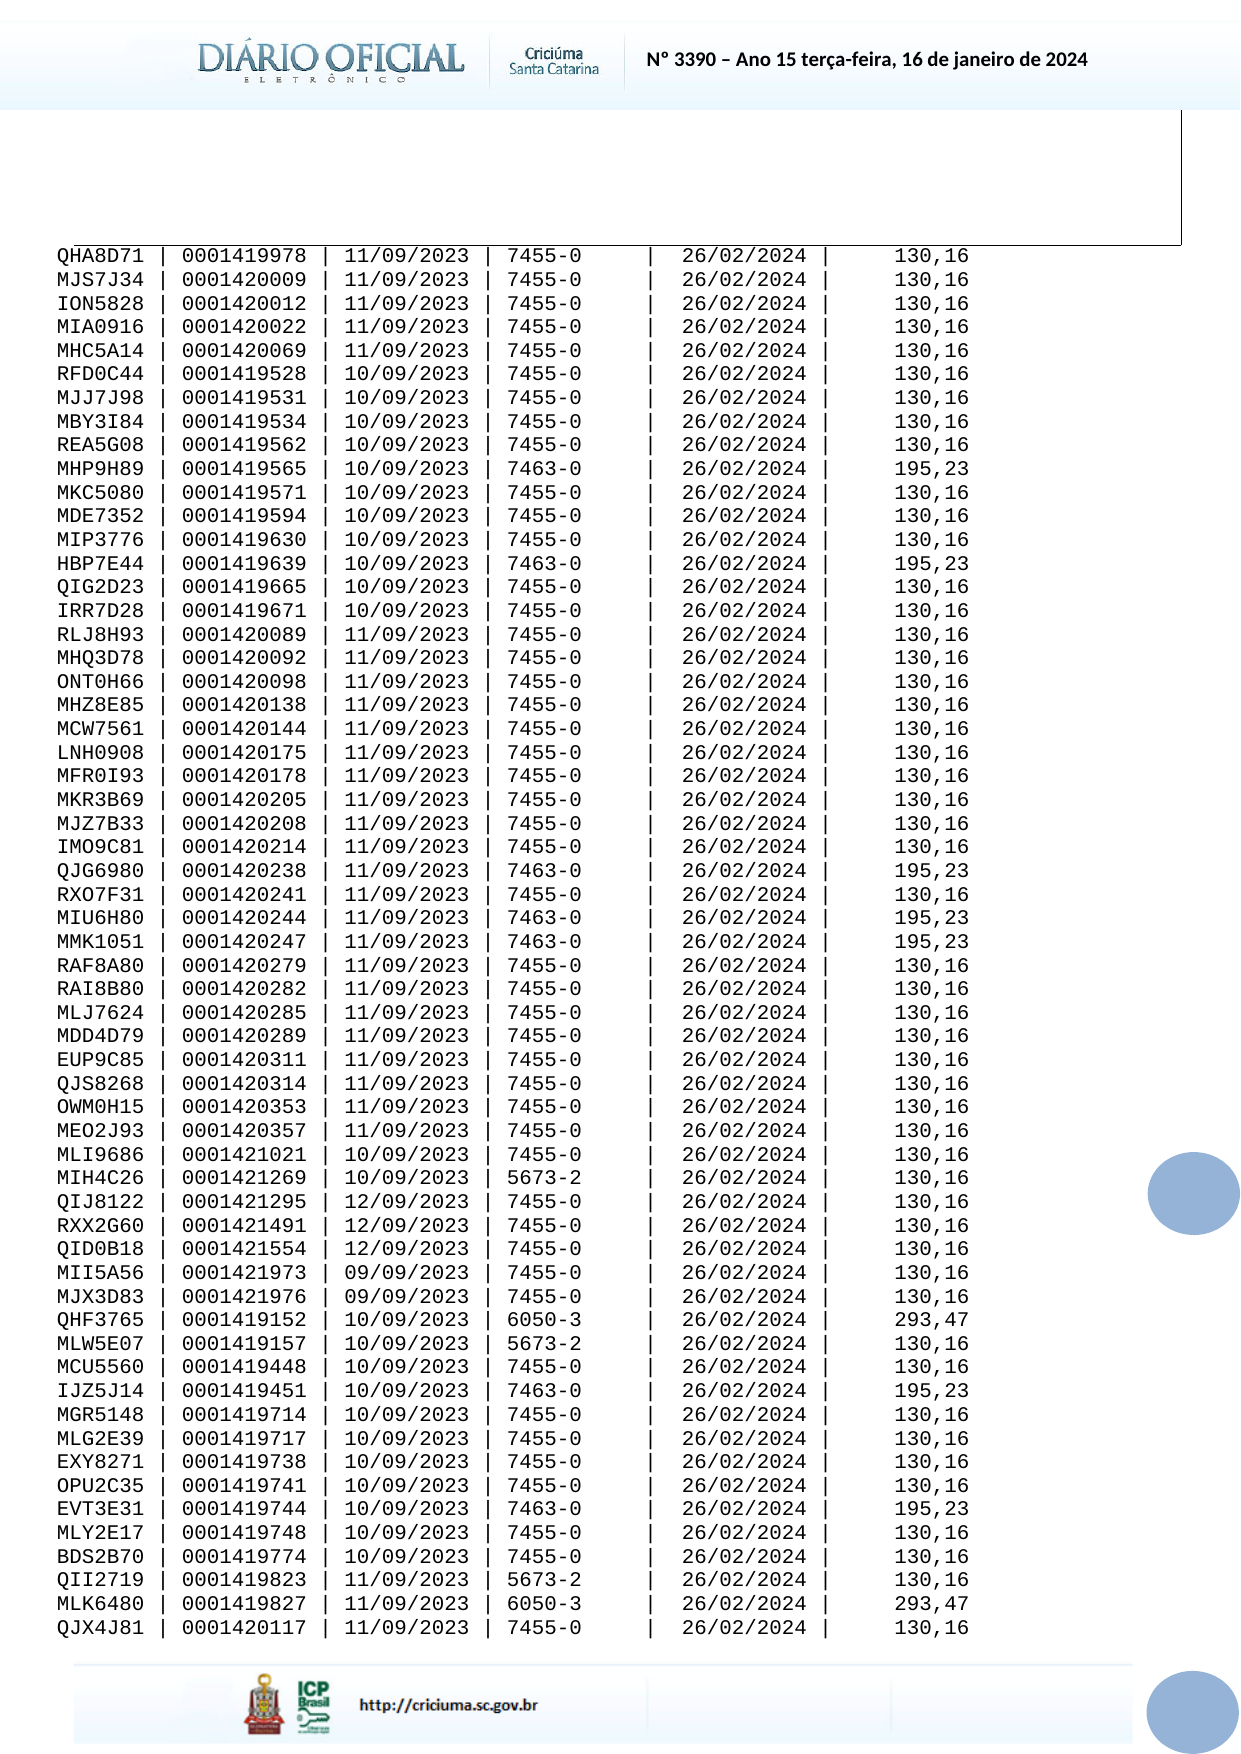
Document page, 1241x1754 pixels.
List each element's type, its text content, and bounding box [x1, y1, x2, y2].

text QIJ8122 | 0001421295 | 12/09/2023 | 7455-0 | 26/02/2024 | 130,16 [44, 1191, 1153, 1215]
text MLY2E17 | 0001419748 | 10/09/2023 | 7455-0 | 26/02/2024 | 130,16 [44, 1522, 1181, 1546]
text MJJ7J98 | 0001419531 | 10/09/2023 | 7455-0 | 26/02/2024 | 130,16 [44, 387, 1181, 411]
text MCU5560 | 0001419448 | 10/09/2023 | 7455-0 | 26/02/2024 | 130,16 [44, 1357, 1181, 1380]
text IMO9C81 | 0001420214 | 11/09/2023 | 7455-0 | 26/02/2024 | 130,16 [44, 836, 1181, 860]
text MMK1051 | 0001420247 | 11/09/2023 | 7463-0 | 26/02/2024 | 195,23 [44, 931, 1181, 954]
text MLJ7624 | 0001420285 | 11/09/2023 | 7455-0 | 26/02/2024 | 130,16 [44, 1002, 1181, 1026]
text BDS2B70 | 0001419774 | 10/09/2023 | 7455-0 | 26/02/2024 | 130,16 [44, 1546, 1181, 1569]
text MJX3D83 | 0001421976 | 09/09/2023 | 7455-0 | 26/02/2024 | 130,16 [44, 1286, 1181, 1309]
text MHQ3D78 | 0001420092 | 11/09/2023 | 7455-0 | 26/02/2024 | 130,16 [44, 647, 1181, 671]
text MLI9686 | 0001421021 | 10/09/2023 | 7455-0 | 26/02/2024 | 130,16 [44, 1144, 1181, 1167]
text EUP9C85 | 0001420311 | 11/09/2023 | 7455-0 | 26/02/2024 | 130,16 [44, 1049, 1181, 1073]
text OPU2C35 | 0001419741 | 10/09/2023 | 7455-0 | 26/02/2024 | 130,16 [44, 1475, 1181, 1498]
text MDE7352 | 0001419594 | 10/09/2023 | 7455-0 | 26/02/2024 | 130,16 [44, 505, 1181, 529]
text MLG2E39 | 0001419717 | 10/09/2023 | 7455-0 | 26/02/2024 | 130,16 [44, 1427, 1181, 1451]
text MII5A56 | 0001421973 | 09/09/2023 | 7455-0 | 26/02/2024 | 130,16 [44, 1262, 1181, 1286]
text MGR5148 | 0001419714 | 10/09/2023 | 7455-0 | 26/02/2024 | 130,16 [44, 1404, 1181, 1427]
text QID0B18 | 0001421554 | 12/09/2023 | 7455-0 | 26/02/2024 | 130,16 [44, 1238, 1181, 1262]
text LNH0908 | 0001420175 | 11/09/2023 | 7455-0 | 26/02/2024 | 130,16 [44, 742, 1181, 765]
text QJS8268 | 0001420314 | 11/09/2023 | 7455-0 | 26/02/2024 | 130,16 [44, 1073, 1181, 1096]
text IRR7D28 | 0001419671 | 10/09/2023 | 7455-0 | 26/02/2024 | 130,16 [44, 600, 1181, 623]
text REA5G08 | 0001419562 | 10/09/2023 | 7455-0 | 26/02/2024 | 130,16 [44, 434, 1181, 458]
text MLW5E07 | 0001419157 | 10/09/2023 | 5673-2 | 26/02/2024 | 130,16 [44, 1333, 1181, 1357]
text QIG2D23 | 0001419665 | 10/09/2023 | 7455-0 | 26/02/2024 | 130,16 [44, 576, 1181, 600]
text MEO2J93 | 0001420357 | 11/09/2023 | 7455-0 | 26/02/2024 | 130,16 [44, 1120, 1181, 1144]
text MJZ7B33 | 0001420208 | 11/09/2023 | 7455-0 | 26/02/2024 | 130,16 [44, 813, 1181, 836]
text IJZ5J14 | 0001419451 | 10/09/2023 | 7463-0 | 26/02/2024 | 195,23 [44, 1380, 1181, 1404]
text QHA8D71 | 0001419978 | 11/09/2023 | 7455-0 | 26/02/2024 | 130,16 [44, 245, 1181, 269]
text MKC5080 | 0001419571 | 10/09/2023 | 7455-0 | 26/02/2024 | 130,16 [44, 482, 1181, 505]
text RXO7F31 | 0001420241 | 11/09/2023 | 7455-0 | 26/02/2024 | 130,16 [44, 884, 1181, 907]
text MHZ8E85 | 0001420138 | 11/09/2023 | 7455-0 | 26/02/2024 | 130,16 [44, 694, 1181, 718]
text MIU6H80 | 0001420244 | 11/09/2023 | 7463-0 | 26/02/2024 | 195,23 [44, 907, 1181, 931]
text MCW7561 | 0001420144 | 11/09/2023 | 7455-0 | 26/02/2024 | 130,16 [44, 718, 1181, 742]
text QII2719 | 0001419823 | 11/09/2023 | 5673-2 | 26/02/2024 | 130,16 [44, 1569, 1181, 1593]
text MHP9H89 | 0001419565 | 10/09/2023 | 7463-0 | 26/02/2024 | 195,23 [44, 458, 1181, 482]
text MDD4D79 | 0001420289 | 11/09/2023 | 7455-0 | 26/02/2024 | 130,16 [44, 1026, 1181, 1049]
text HBP7E44 | 0001419639 | 10/09/2023 | 7463-0 | 26/02/2024 | 195,23 [44, 553, 1181, 576]
text MIH4C26 | 0001421269 | 10/09/2023 | 5673-2 | 26/02/2024 | 130,16 [44, 1167, 1157, 1191]
text MLK6480 | 0001419827 | 11/09/2023 | 6050-3 | 26/02/2024 | 293,47 [44, 1593, 1181, 1617]
text EXY8271 | 0001419738 | 10/09/2023 | 7455-0 | 26/02/2024 | 130,16 [44, 1451, 1181, 1475]
text MIA0916 | 0001420022 | 11/09/2023 | 7455-0 | 26/02/2024 | 130,16 [44, 316, 1181, 340]
text QJG6980 | 0001420238 | 11/09/2023 | 7463-0 | 26/02/2024 | 195,23 [44, 860, 1181, 884]
text MHC5A14 | 0001420069 | 11/09/2023 | 7455-0 | 26/02/2024 | 130,16 [44, 340, 1181, 363]
text ION5828 | 0001420012 | 11/09/2023 | 7455-0 | 26/02/2024 | 130,16 [44, 292, 1181, 316]
text MFR0I93 | 0001420178 | 11/09/2023 | 7455-0 | 26/02/2024 | 130,16 [44, 765, 1181, 789]
text RFD0C44 | 0001419528 | 10/09/2023 | 7455-0 | 26/02/2024 | 130,16 [44, 363, 1181, 387]
text MJS7J34 | 0001420009 | 11/09/2023 | 7455-0 | 26/02/2024 | 130,16 [44, 269, 1181, 292]
text RAF8A80 | 0001420279 | 11/09/2023 | 7455-0 | 26/02/2024 | 130,16 [44, 954, 1181, 978]
text RLJ8H93 | 0001420089 | 11/09/2023 | 7455-0 | 26/02/2024 | 130,16 [44, 623, 1181, 647]
text QJX4J81 | 0001420117 | 11/09/2023 | 7455-0 | 26/02/2024 | 130,16 [44, 1617, 1181, 1640]
text RXX2G60 | 0001421491 | 12/09/2023 | 7455-0 | 26/02/2024 | 130,16 [44, 1215, 1181, 1238]
text MIP3776 | 0001419630 | 10/09/2023 | 7455-0 | 26/02/2024 | 130,16 [44, 529, 1181, 553]
text EVT3E31 | 0001419744 | 10/09/2023 | 7463-0 | 26/02/2024 | 195,23 [44, 1498, 1181, 1522]
text OWM0H15 | 0001420353 | 11/09/2023 | 7455-0 | 26/02/2024 | 130,16 [44, 1096, 1181, 1120]
text RAI8B80 | 0001420282 | 11/09/2023 | 7455-0 | 26/02/2024 | 130,16 [44, 978, 1181, 1002]
text MKR3B69 | 0001420205 | 11/09/2023 | 7455-0 | 26/02/2024 | 130,16 [44, 789, 1181, 813]
text ONT0H66 | 0001420098 | 11/09/2023 | 7455-0 | 26/02/2024 | 130,16 [44, 671, 1181, 694]
text MBY3I84 | 0001419534 | 10/09/2023 | 7455-0 | 26/02/2024 | 130,16 [44, 411, 1181, 434]
text QHF3765 | 0001419152 | 10/09/2023 | 6050-3 | 26/02/2024 | 293,47 [44, 1309, 1181, 1333]
